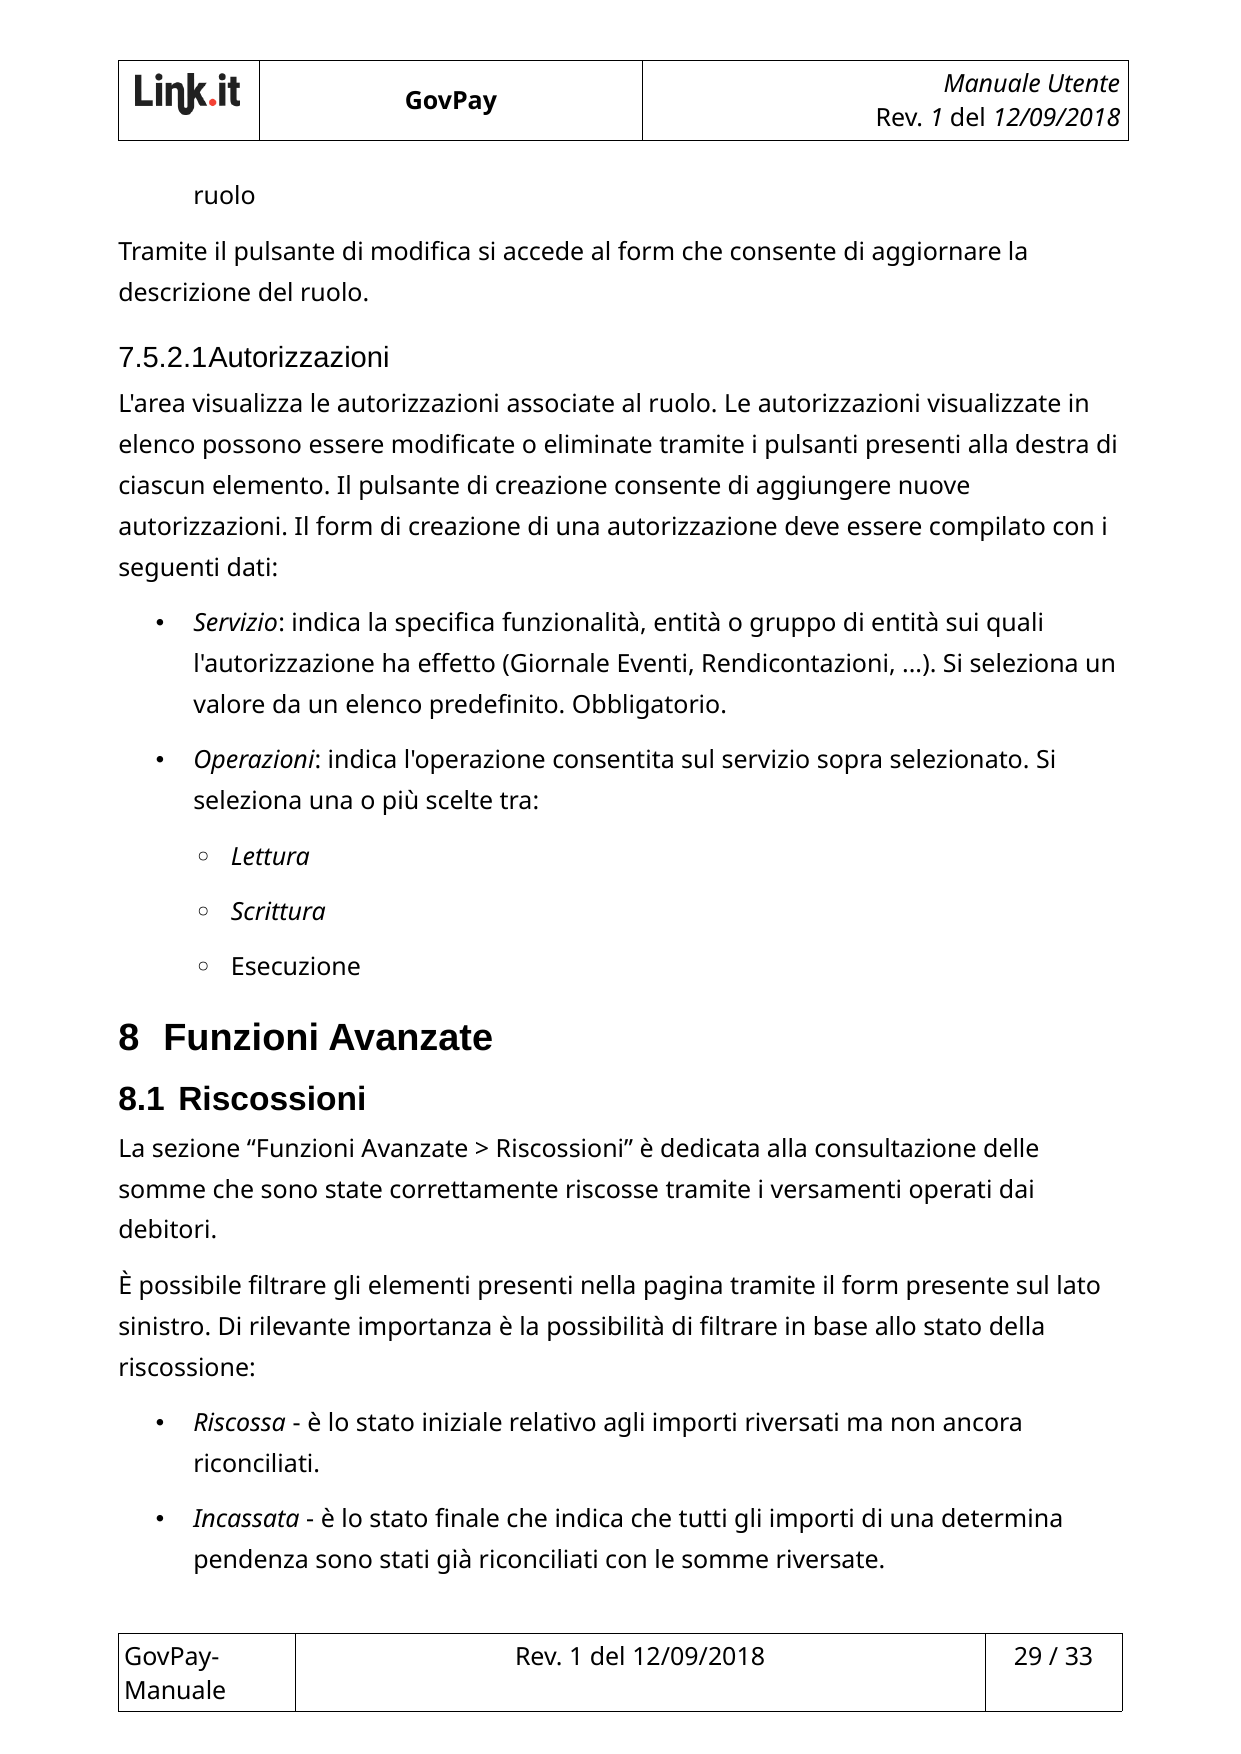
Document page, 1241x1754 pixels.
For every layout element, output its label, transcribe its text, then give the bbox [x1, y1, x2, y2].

list Scrittura [193, 893, 1122, 928]
subtitle Funzioni Avanzate [118, 1015, 1122, 1058]
text È possibile filtrare gli elementi presenti nella pagina tramite il form presente sul lato sinistro. Di rilevante importanza è la possibilità di filtrare in base allo stato della riscossione: [118, 1267, 1122, 1383]
list Servizio: indica la specifica funzionalità, entità o gruppo di entità sui quali l'autorizzazione ha effetto (Giornale Eventi, Rendicontazioni, ...). Si seleziona un valore da un elenco predefinito. Obbligatorio. [156, 605, 1122, 721]
subtitle Autorizzazioni [118, 340, 1122, 373]
text L'area visualizza le autorizzazioni associate al ruolo. Le autorizzazioni visualizzate in elenco possono essere modificate o eliminate tramite i pulsanti presenti alla destra di ciascun elemento. Il pulsante di creazione consente di aggiungere nuove autorizzazioni. Il form di creazione di una autorizzazione deve essere compilato con i seguenti dati: [118, 386, 1122, 583]
list Lettura [193, 838, 1122, 872]
list Riscossa - è lo stato iniziale relativo agli importi riversati ma non ancora riconciliati. [156, 1404, 1122, 1479]
picture [123, 65, 254, 119]
list Operazioni: indica l'operazione consentita sul servizio sopra selezionato. Si seleziona una o più scelte tra: [156, 742, 1122, 817]
list Incassata - è lo stato finale che indica che tutti gli importi di una determina pendenza sono stati già riconciliati con le somme riversate. [156, 1501, 1122, 1576]
text Tramite il pulsante di modifica si accede al form che consente di aggiornare la descrizione del ruolo. [118, 233, 1122, 308]
list Esecuzione [193, 949, 1122, 983]
text La sezione “Funzioni Avanzate > Riscossioni” è dedicata alla consultazione delle somme che sono state correttamente riscosse tramite i versamenti operati dai debitori. [118, 1130, 1122, 1246]
list ruolo [156, 178, 1122, 212]
subtitle Riscossioni [118, 1079, 1122, 1118]
